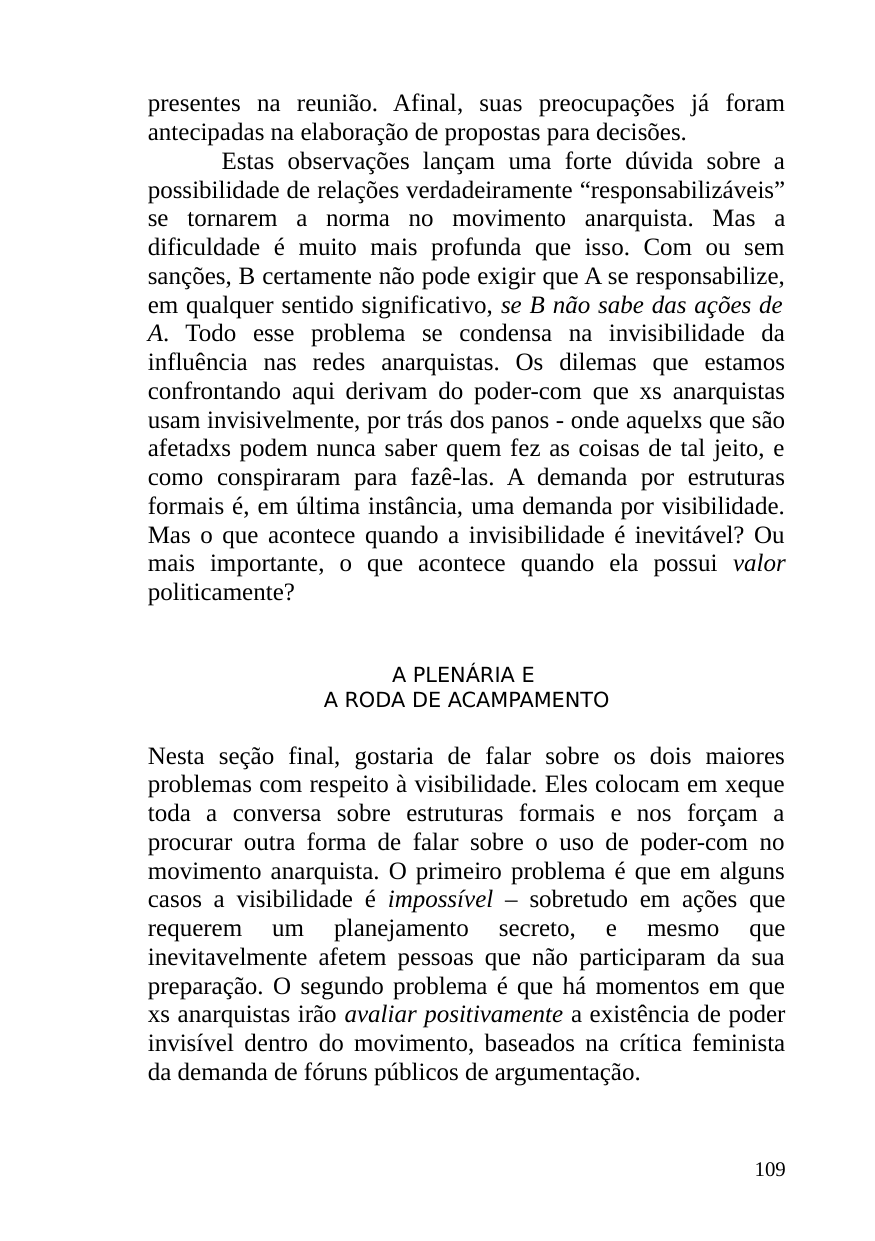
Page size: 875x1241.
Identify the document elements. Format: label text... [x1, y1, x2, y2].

text presentes na reunião. Afinal, suas preocupações já foram antecipadas na elaboração de propostas para decisões. [148, 88, 786, 146]
text A PLENÁRIA E [148, 663, 786, 688]
text A RODA DE ACAMPAMENTO [148, 688, 786, 712]
text Nesta seção final, gostaria de falar sobre os dois maiores problemas com respeito à visibilidade. Eles colocam em xeque toda a conversa sobre estruturas formais e nos forçam a procurar outra forma de falar sobre o uso de poder-com no movimento anarquista. O primeiro problema é que em alguns casos a visibilidade é impossível – sobretudo em ações que requerem um planejamento secreto, e mesmo que inevitavelmente afetem pessoas que não participaram da sua preparação. O segundo problema é que há momentos em que xs anarquistas irão avaliar positivamente a existência de poder invisível dentro do movimento, baseados na crítica feminista da demanda de fóruns públicos de argumentação. [148, 741, 786, 1086]
text Estas observações lançam uma forte dúvida sobre a possibilidade de relações verdadeiramente “responsabilizáveis” se tornarem a norma no movimento anarquista. Mas a dificuldade é muito mais profunda que isso. Com ou sem sanções, B certamente não pode exigir que A se responsabilize, em qualquer sentido significativo, se B não sabe das ações de A. Todo esse problema se condensa na invisibilidade da influência nas redes anarquistas. Os dilemas que estamos confrontando aqui derivam do poder-com que xs anarquistas usam invisivelmente, por trás dos panos - onde aquelxs que são afetadxs podem nunca saber quem fez as coisas de tal jeito, e como conspiraram para fazê-las. A demanda por estruturas formais é, em última instância, uma demanda por visibilidade. Mas o que acontece quando a invisibilidade é inevitável? Ou mais importante, o que acontece quando ela possui valor politicamente? [148, 146, 786, 606]
